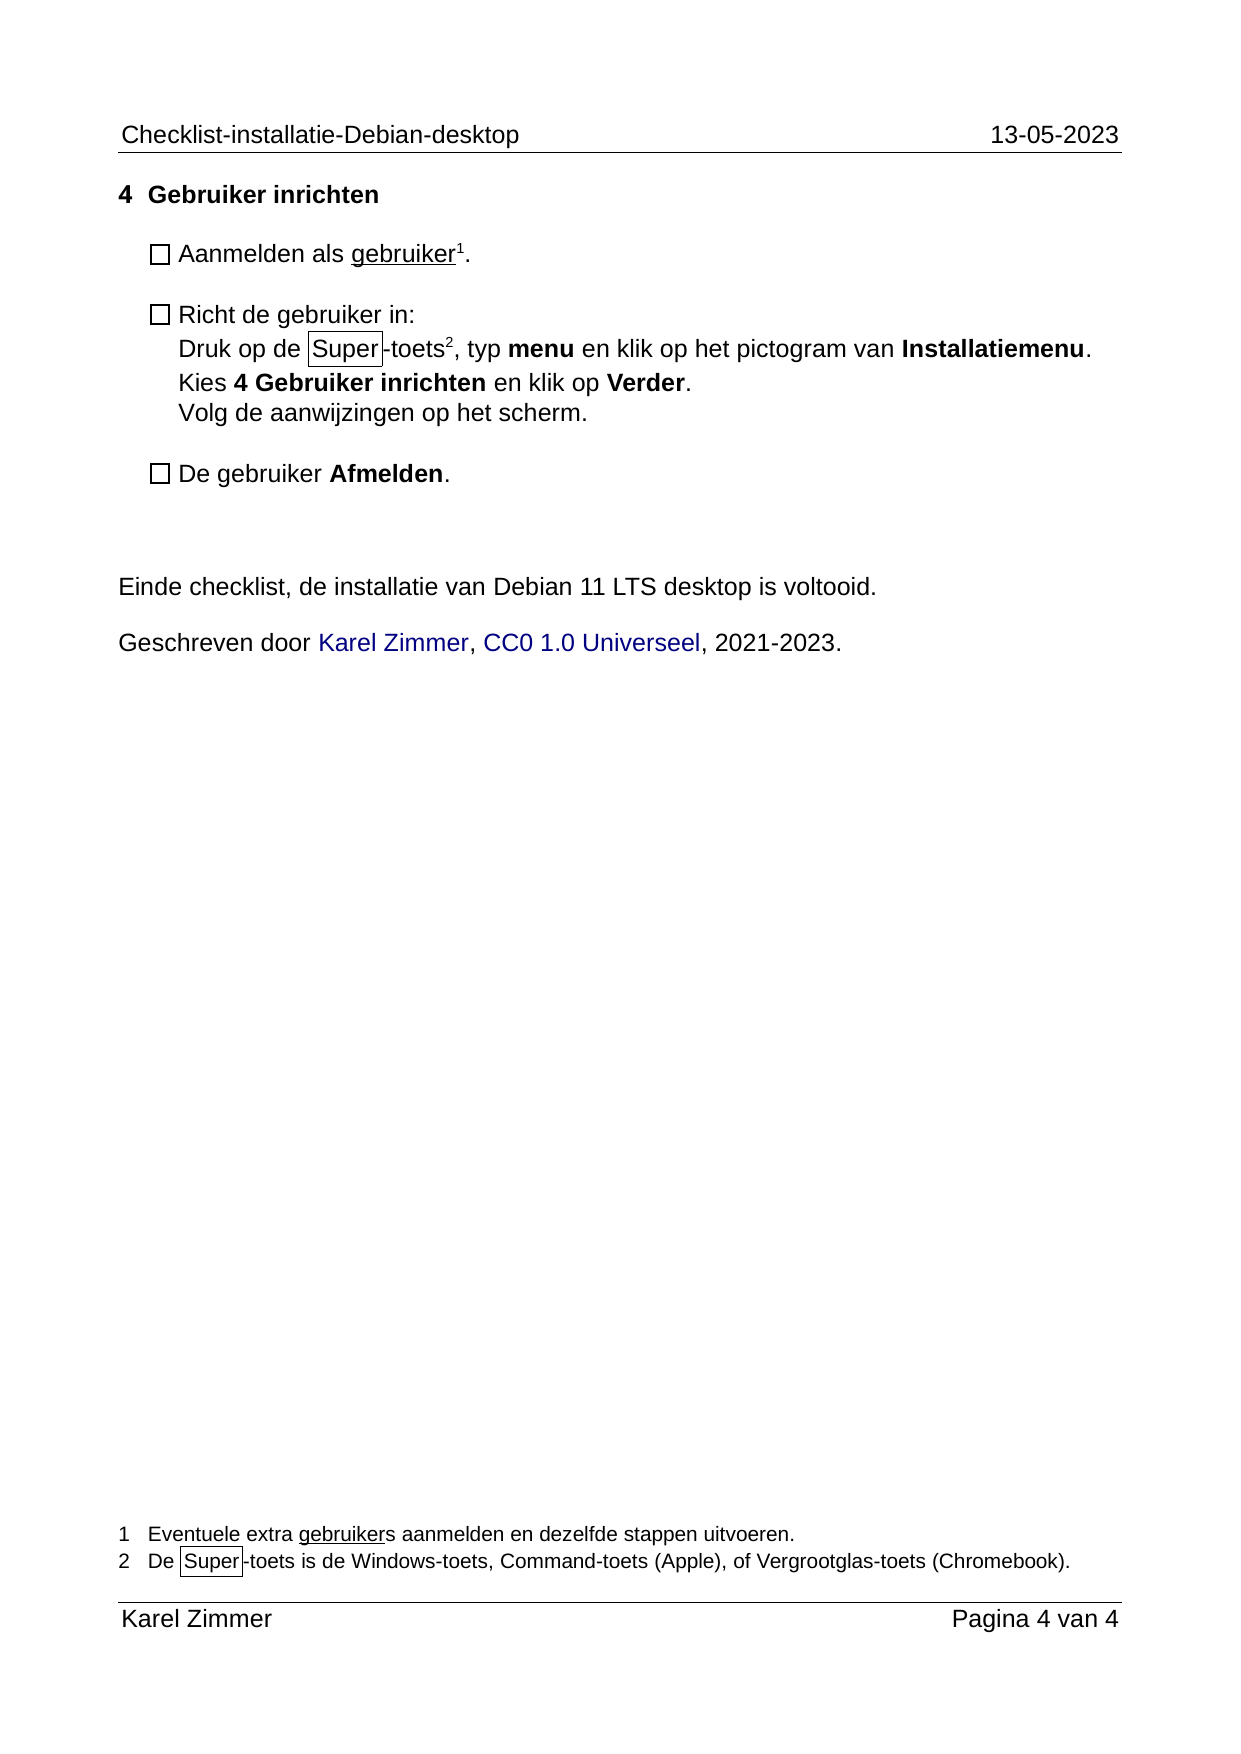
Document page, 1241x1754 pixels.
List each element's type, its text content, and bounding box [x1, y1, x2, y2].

table_cell [141, 428, 177, 458]
text Geschreven door Karel Zimmer, CC0 1.0 Universeel, 2021-2023. [118, 629, 1122, 657]
text Einde checklist, de installatie van Debian 11 LTS desktop is voltooid. [118, 573, 1122, 601]
table_cell [141, 330, 177, 367]
table_cell Richt de gebruiker in: [177, 300, 1122, 330]
table_cell [141, 300, 177, 330]
table_header Aanmelden als gebruiker. [177, 239, 1122, 269]
list Gebruiker inrichten [118, 177, 1122, 211]
table_cell [141, 398, 177, 428]
table_cell [177, 269, 1122, 300]
table_cell [141, 368, 177, 398]
table_cell [141, 458, 177, 489]
table_cell Druk op de Super-toets, typ menu en klik op het pictogram van Installatiemenu. [177, 330, 1122, 367]
table_header [141, 239, 177, 269]
table_cell Kies 4 Gebruiker inrichten en klik op Verder. [177, 368, 1122, 398]
table_cell [141, 269, 177, 300]
table_cell Volg de aanwijzingen op het scherm. [177, 398, 1122, 428]
table_cell De gebruiker Afmelden. [177, 458, 1122, 489]
table_cell [177, 428, 1122, 458]
